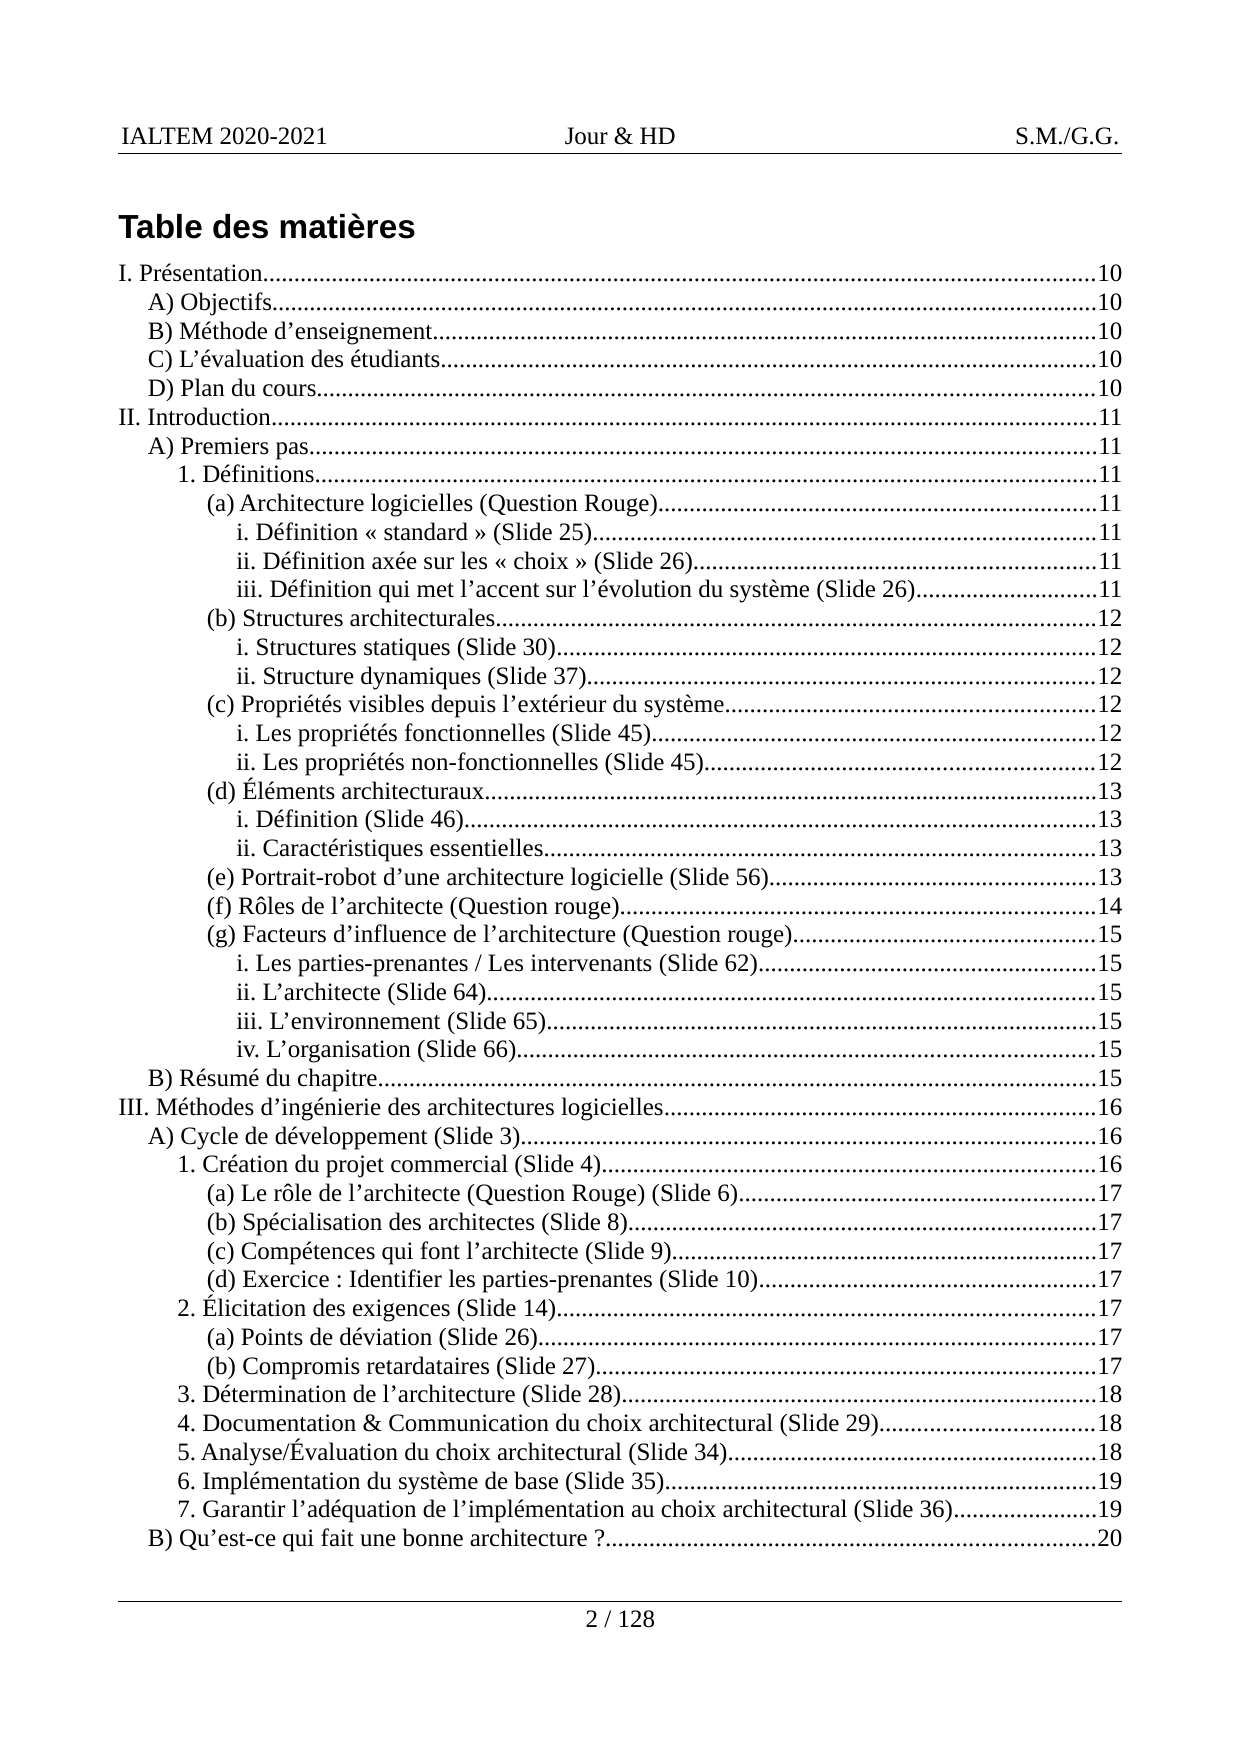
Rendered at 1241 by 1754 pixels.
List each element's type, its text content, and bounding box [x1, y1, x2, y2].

text (d) Éléments architecturaux 13 [207, 776, 1122, 804]
text ii. Structure dynamiques (Slide 37) 12 [236, 661, 1122, 689]
text (c) Compétences qui font l’architecte (Slide 9) 17 [207, 1236, 1122, 1264]
text (a) Architecture logicielles (Question Rouge) 11 [207, 488, 1122, 517]
text ii. Caractéristiques essentielles 13 [236, 833, 1122, 862]
text B) Résumé du chapitre 15 [148, 1063, 1122, 1092]
text (a) Points de déviation (Slide 26) 17 [207, 1322, 1122, 1351]
text iii. L’environnement (Slide 65) 15 [236, 1006, 1122, 1034]
text i. Les parties-prenantes / Les intervenants (Slide 62) 15 [236, 948, 1122, 977]
text A) Cycle de développement (Slide 3) 16 [148, 1121, 1122, 1149]
text (d) Exercice : Identifier les parties-prenantes (Slide 10) 17 [207, 1264, 1122, 1293]
text 3. Détermination de l’architecture (Slide 28) 18 [177, 1379, 1122, 1408]
text (f) Rôles de l’architecte (Question rouge) 14 [207, 891, 1122, 919]
text 1. Définitions 11 [177, 459, 1122, 488]
text 5. Analyse/Évaluation du choix architectural (Slide 34) 18 [177, 1437, 1122, 1466]
text (e) Portrait-robot d’une architecture logicielle (Slide 56) 13 [207, 862, 1122, 891]
text i. Les propriétés fonctionnelles (Slide 45) 12 [236, 718, 1122, 747]
text A) Premiers pas 11 [148, 431, 1122, 459]
text (b) Compromis retardataires (Slide 27) 17 [207, 1351, 1122, 1379]
text B) Qu’est-ce qui fait une bonne architecture ? 20 [148, 1523, 1122, 1552]
text ii. L’architecte (Slide 64) 15 [236, 977, 1122, 1006]
text III. Méthodes d’ingénierie des architectures logicielles 16 [118, 1092, 1122, 1121]
text A) Objectifs 10 [148, 287, 1122, 316]
text (c) Propriétés visibles depuis l’extérieur du système 12 [207, 689, 1122, 718]
text iii. Définition qui met l’accent sur l’évolution du système (Slide 26) 11 [236, 574, 1122, 603]
text B) Méthode d’enseignement 10 [148, 316, 1122, 344]
text 2. Élicitation des exigences (Slide 14) 17 [177, 1293, 1122, 1322]
text iv. L’organisation (Slide 66) 15 [236, 1034, 1122, 1063]
text ii. Définition axée sur les « choix » (Slide 26) 11 [236, 546, 1122, 574]
text D) Plan du cours 10 [148, 373, 1122, 402]
text ii. Les propriétés non-fonctionnelles (Slide 45) 12 [236, 747, 1122, 776]
subtitle Table des matières [118, 207, 1122, 246]
text (g) Facteurs d’influence de l’architecture (Question rouge) 15 [207, 919, 1122, 948]
text II. Introduction 11 [118, 402, 1122, 431]
text C) L’évaluation des étudiants 10 [148, 344, 1122, 373]
text (b) Spécialisation des architectes (Slide 8) 17 [207, 1207, 1122, 1236]
text (a) Le rôle de l’architecte (Question Rouge) (Slide 6) 17 [207, 1178, 1122, 1207]
text i. Structures statiques (Slide 30) 12 [236, 632, 1122, 661]
text I. Présentation 10 [118, 258, 1122, 287]
text i. Définition « standard » (Slide 25) 11 [236, 517, 1122, 546]
text (b) Structures architecturales 12 [207, 603, 1122, 632]
text 6. Implémentation du système de base (Slide 35) 19 [177, 1466, 1122, 1494]
text 7. Garantir l’adéquation de l’implémentation au choix architectural (Slide 36) 19 [177, 1494, 1122, 1523]
text 4. Documentation & Communication du choix architectural (Slide 29) 18 [177, 1408, 1122, 1437]
text 1. Création du projet commercial (Slide 4) 16 [177, 1149, 1122, 1178]
text i. Définition (Slide 46) 13 [236, 804, 1122, 833]
